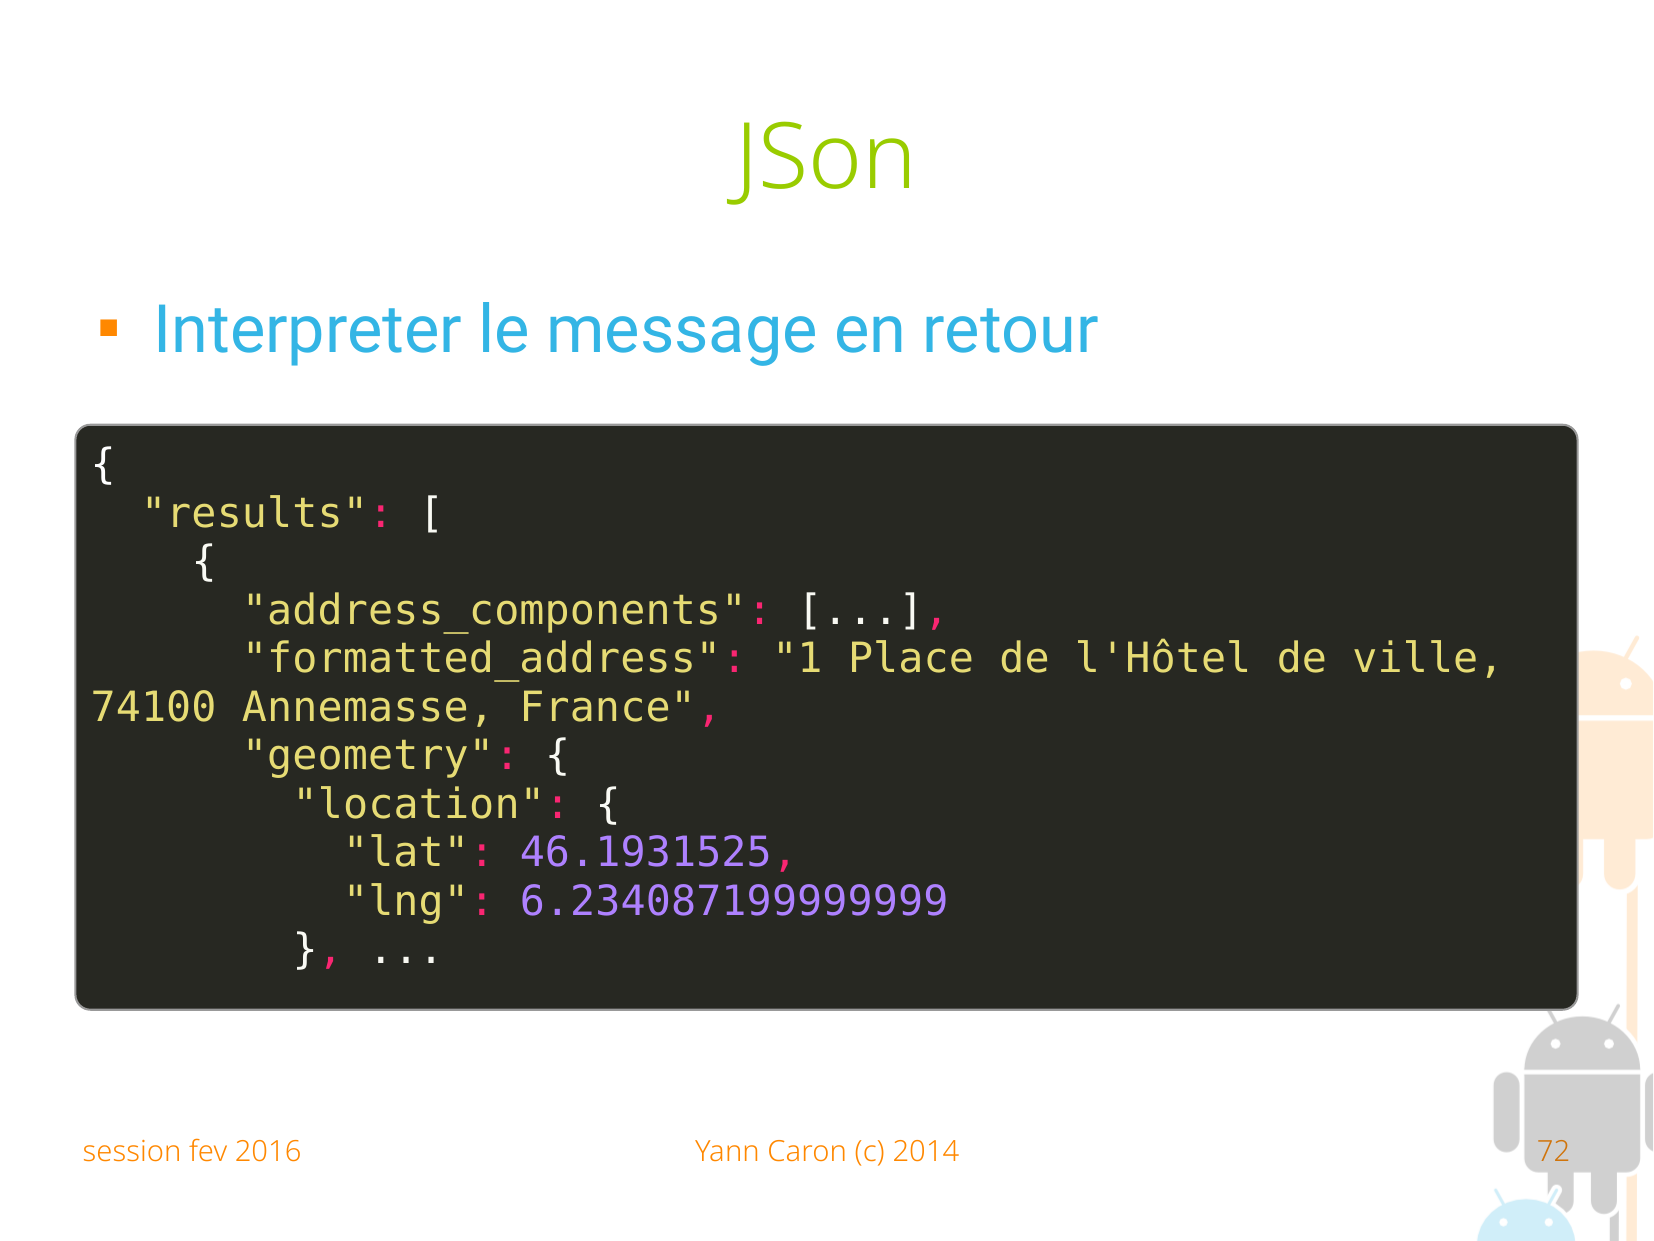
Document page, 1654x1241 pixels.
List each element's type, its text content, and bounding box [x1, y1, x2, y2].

list Interpreter le message en retour [82, 290, 1571, 424]
picture [240, 423, 1654, 1241]
text_box { "results": [ { "address_components": [...], "formatted_address": "1 Place de l'Hôtel de ville, 74100 Annemasse, France", "geometry": { "location": { "lat": 46.1931525, "lng": 6.234087199999999 }, ... [75, 424, 1578, 1010]
title JSon [82, 49, 1571, 257]
